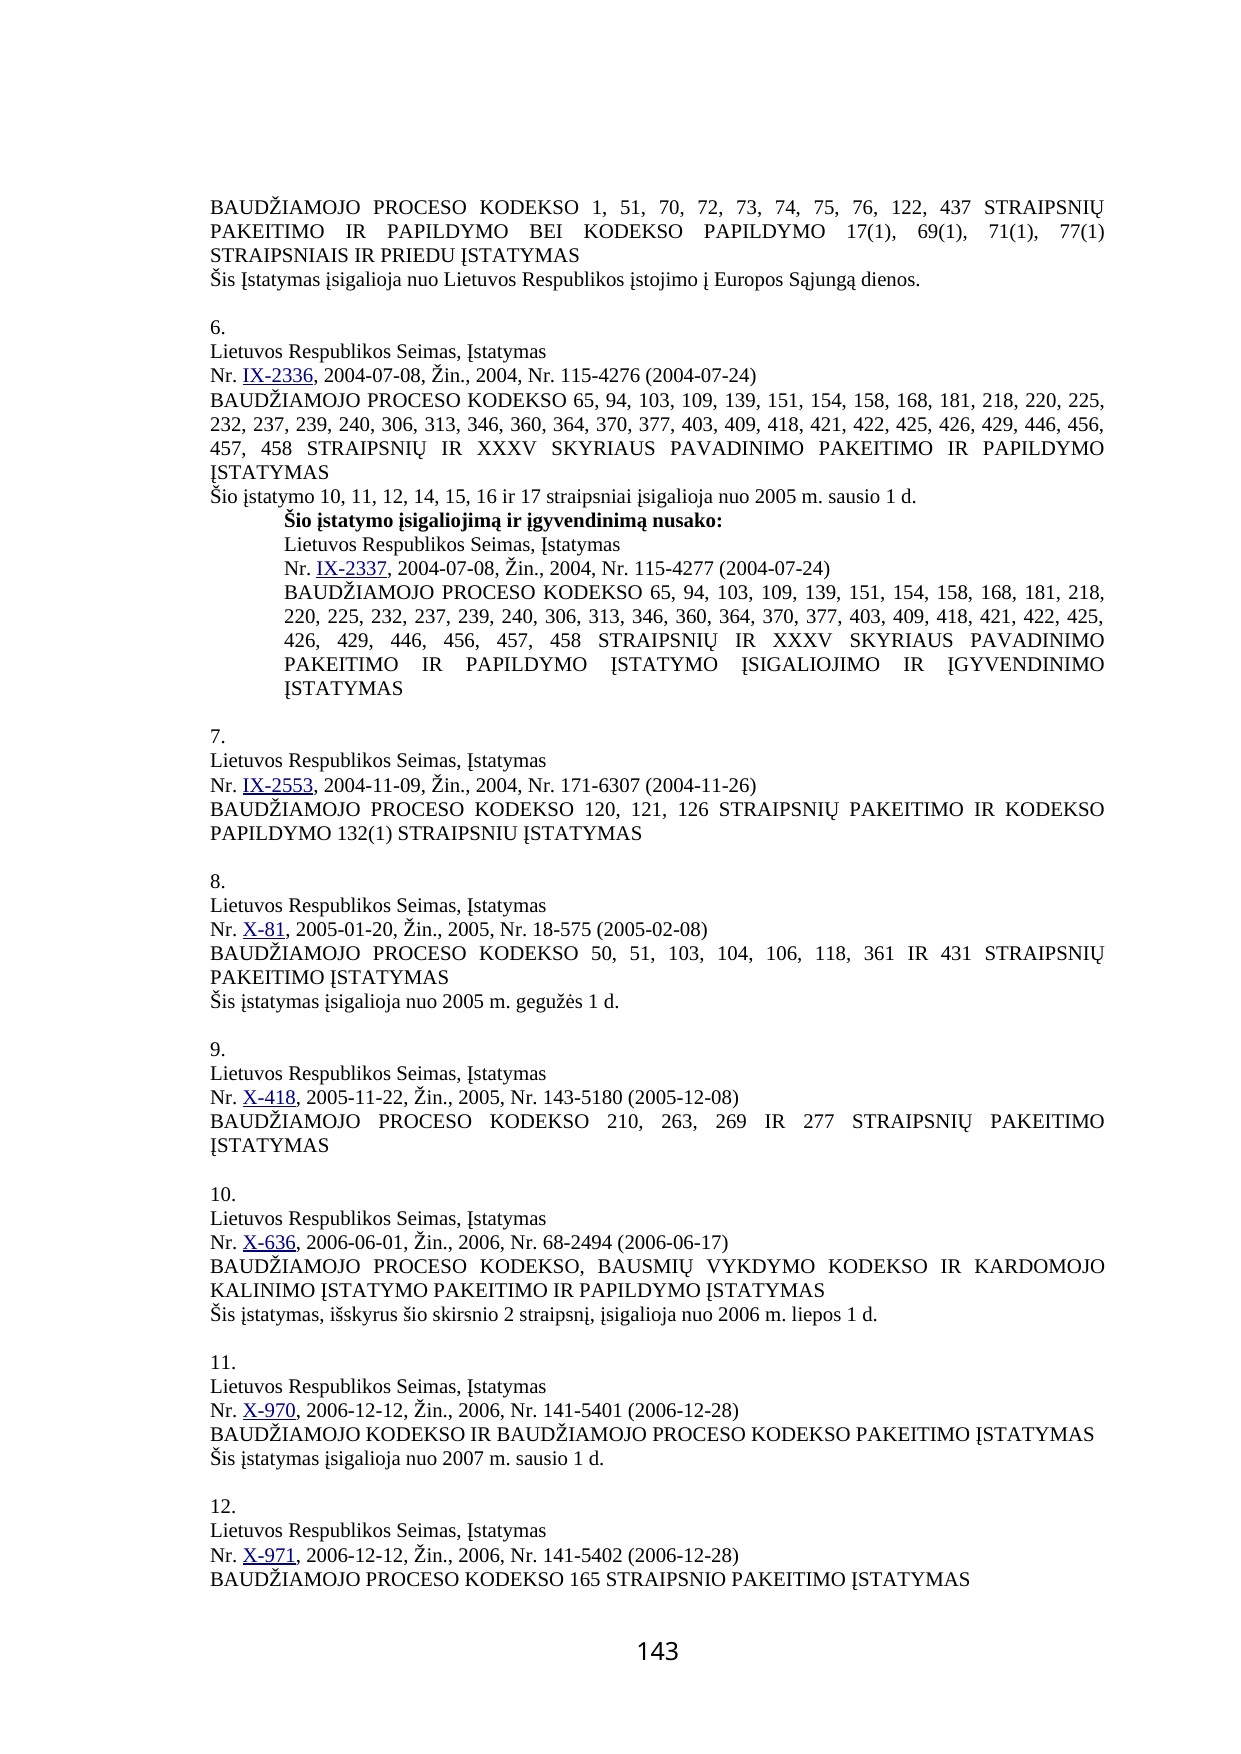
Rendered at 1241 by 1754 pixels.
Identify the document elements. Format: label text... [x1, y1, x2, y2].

text Nr. X-418, 2005-11-22, Žin., 2005, Nr. 143-5180 (2005-12-08) [210, 1085, 1106, 1109]
text BAUDŽIAMOJO PROCESO KODEKSO 65, 94, 103, 109, 139, 151, 154, 158, 168, 181, 218, 220, 225, 232, 237, 239, 240, 306, 313, 346, 360, 364, 370, 377, 403, 409, 418, 421, 422, 425, 426, 429, 446, 456, 457, 458 STRAIPSNIŲ IR XXXV SKYRIAUS PAVADINIMO PAKEITIMO IR PAPILDYMO ĮSTATYMAS [210, 387, 1106, 484]
text Lietuvos Respublikos Seimas, Įstatymas [210, 1206, 1106, 1230]
text 10. [210, 1182, 1106, 1206]
text Nr. X-81, 2005-01-20, Žin., 2005, Nr. 18-575 (2005-02-08) [210, 917, 1106, 941]
text Nr. X-971, 2006-12-12, Žin., 2006, Nr. 141-5402 (2006-12-28) [210, 1542, 1106, 1567]
text Lietuvos Respublikos Seimas, Įstatymas [210, 339, 1106, 363]
text Lietuvos Respublikos Seimas, Įstatymas [210, 893, 1106, 917]
text BAUDŽIAMOJO KODEKSO IR BAUDŽIAMOJO PROCESO KODEKSO PAKEITIMO ĮSTATYMAS [210, 1422, 1106, 1446]
text BAUDŽIAMOJO PROCESO KODEKSO 120, 121, 126 STRAIPSNIŲ PAKEITIMO IR KODEKSO PAPILDYMO 132(1) STRAIPSNIU ĮSTATYMAS [210, 797, 1106, 845]
text 6. [210, 315, 1106, 339]
text Nr. IX-2336, 2004-07-08, Žin., 2004, Nr. 115-4276 (2004-07-24) [210, 363, 1106, 387]
text Nr. X-636, 2006-06-01, Žin., 2006, Nr. 68-2494 (2006-06-17) [210, 1230, 1106, 1254]
text 9. [210, 1037, 1106, 1061]
text Nr. IX-2337, 2004-07-08, Žin., 2004, Nr. 115-4277 (2004-07-24) [210, 556, 1106, 580]
text Šio įstatymo įsigaliojimą ir įgyvendinimą nusako: [210, 508, 1106, 532]
text 7. [210, 724, 1106, 748]
text 8. [210, 869, 1106, 893]
text Lietuvos Respublikos Seimas, Įstatymas [210, 748, 1106, 772]
text 11. [210, 1350, 1106, 1374]
text BAUDŽIAMOJO PROCESO KODEKSO, BAUSMIŲ VYKDYMO KODEKSO IR KARDOMOJO KALINIMO ĮSTATYMO PAKEITIMO IR PAPILDYMO ĮSTATYMAS [210, 1254, 1106, 1302]
text Lietuvos Respublikos Seimas, Įstatymas [210, 1518, 1106, 1542]
text Nr. IX-2553, 2004-11-09, Žin., 2004, Nr. 171-6307 (2004-11-26) [210, 772, 1106, 797]
text Šis įstatymas, išskyrus šio skirsnio 2 straipsnį, įsigalioja nuo 2006 m. liepos 1 d. [210, 1302, 1106, 1326]
text Šis Įstatymas įsigalioja nuo Lietuvos Respublikos įstojimo į Europos Sąjungą dienos. [210, 267, 1106, 291]
text BAUDŽIAMOJO PROCESO KODEKSO 210, 263, 269 IR 277 STRAIPSNIŲ PAKEITIMO ĮSTATYMAS [210, 1109, 1106, 1157]
text Šis įstatymas įsigalioja nuo 2007 m. sausio 1 d. [210, 1446, 1106, 1470]
text BAUDŽIAMOJO PROCESO KODEKSO 65, 94, 103, 109, 139, 151, 154, 158, 168, 181, 218, 220, 225, 232, 237, 239, 240, 306, 313, 346, 360, 364, 370, 377, 403, 409, 418, 421, 422, 425, 426, 429, 446, 456, 457, 458 STRAIPSNIŲ IR XXXV SKYRIAUS PAVADINIMO PAKEITIMO IR PAPILDYMO ĮSTATYMO ĮSIGALIOJIMO IR ĮGYVENDINIMO ĮSTATYMAS [284, 580, 1106, 700]
text BAUDŽIAMOJO PROCESO KODEKSO 1, 51, 70, 72, 73, 74, 75, 76, 122, 437 STRAIPSNIŲ PAKEITIMO IR PAPILDYMO BEI KODEKSO PAPILDYMO 17(1), 69(1), 71(1), 77(1) STRAIPSNIAIS IR PRIEDU ĮSTATYMAS [210, 195, 1106, 267]
text Lietuvos Respublikos Seimas, Įstatymas [210, 1061, 1106, 1085]
text BAUDŽIAMOJO PROCESO KODEKSO 50, 51, 103, 104, 106, 118, 361 IR 431 STRAIPSNIŲ PAKEITIMO ĮSTATYMAS [210, 941, 1106, 989]
text Lietuvos Respublikos Seimas, Įstatymas [210, 1374, 1106, 1398]
text BAUDŽIAMOJO PROCESO KODEKSO 165 STRAIPSNIO PAKEITIMO ĮSTATYMAS [210, 1567, 1106, 1591]
text Šio įstatymo 10, 11, 12, 14, 15, 16 ir 17 straipsniai įsigalioja nuo 2005 m. sausio 1 d. [210, 484, 1106, 508]
text 12. [210, 1494, 1106, 1518]
text Lietuvos Respublikos Seimas, Įstatymas [210, 532, 1106, 556]
text Nr. X-970, 2006-12-12, Žin., 2006, Nr. 141-5401 (2006-12-28) [210, 1398, 1106, 1422]
text Šis įstatymas įsigalioja nuo 2005 m. gegužės 1 d. [210, 989, 1106, 1013]
